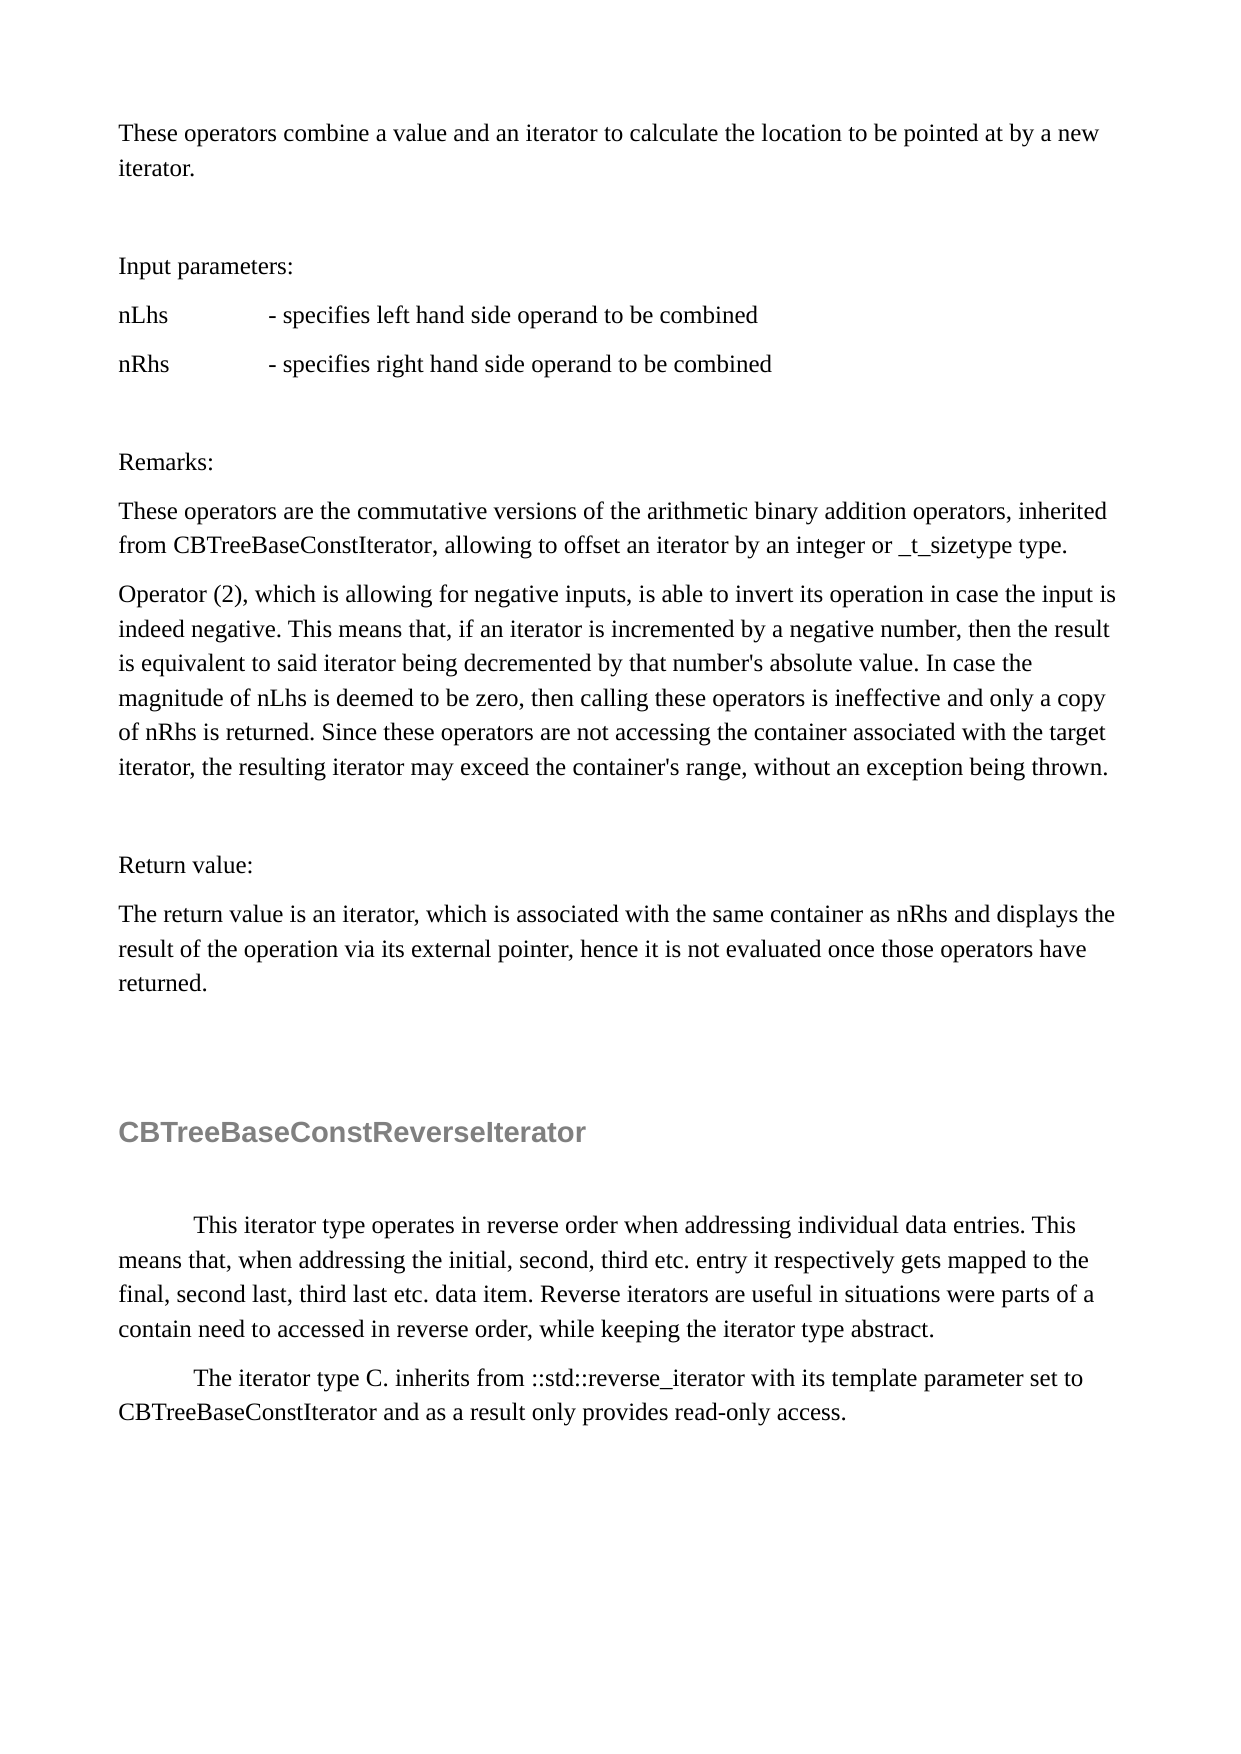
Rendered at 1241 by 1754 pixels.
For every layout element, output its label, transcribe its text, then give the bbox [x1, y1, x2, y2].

text This iterator type operates in reverse order when addressing individual data entries. This means that, when addressing the initial, second, third etc. entry it respectively gets mapped to the final, second last, third last etc. data item. Reverse iterators are useful in situations were parts of a contain need to accessed in reverse order, while keeping the iterator type abstract. [118, 1210, 1122, 1343]
text The iterator type C. inherits from ::std::reverse_iterator with its template parameter set to CBTreeBaseConstIterator and as a result only provides read-only access. [118, 1363, 1122, 1426]
text Return value: [118, 850, 1122, 879]
text nLhs - specifies left hand side operand to be combined [118, 300, 1122, 328]
text nRhs - specifies right hand side operand to be combined [118, 349, 1122, 378]
text Operator (2), which is allowing for negative inputs, is able to invert its operation in case the input is indeed negative. This means that, if an iterator is incremented by a negative number, then the result is equivalent to said iterator being decremented by that number's absolute value. In case the magnitude of nLhs is deemed to be zero, then calling these operators is ineffective and only a copy of nRhs is returned. Since these operators are not accessing the container associated with the target iterator, the resulting iterator may exceed the container's range, without an exception being thrown. [118, 579, 1122, 781]
text These operators are the commutative versions of the arithmetic binary addition operators, inherited from CBTreeBaseConstIterator, allowing to offset an iterator by an integer or _t_sizetype type. [118, 496, 1122, 559]
text The return value is an iterator, which is associated with the same container as nRhs and displays the result of the operation via its external pointer, hence it is not evaluated once those operators have returned. [118, 899, 1122, 997]
text These operators combine a value and an iterator to calculate the location to be pointed at by a new iterator. [118, 118, 1122, 181]
text Input parameters: [118, 251, 1122, 279]
subtitle CBTreeBaseConstReverseIterator [118, 1115, 1122, 1149]
text Remarks: [118, 447, 1122, 476]
